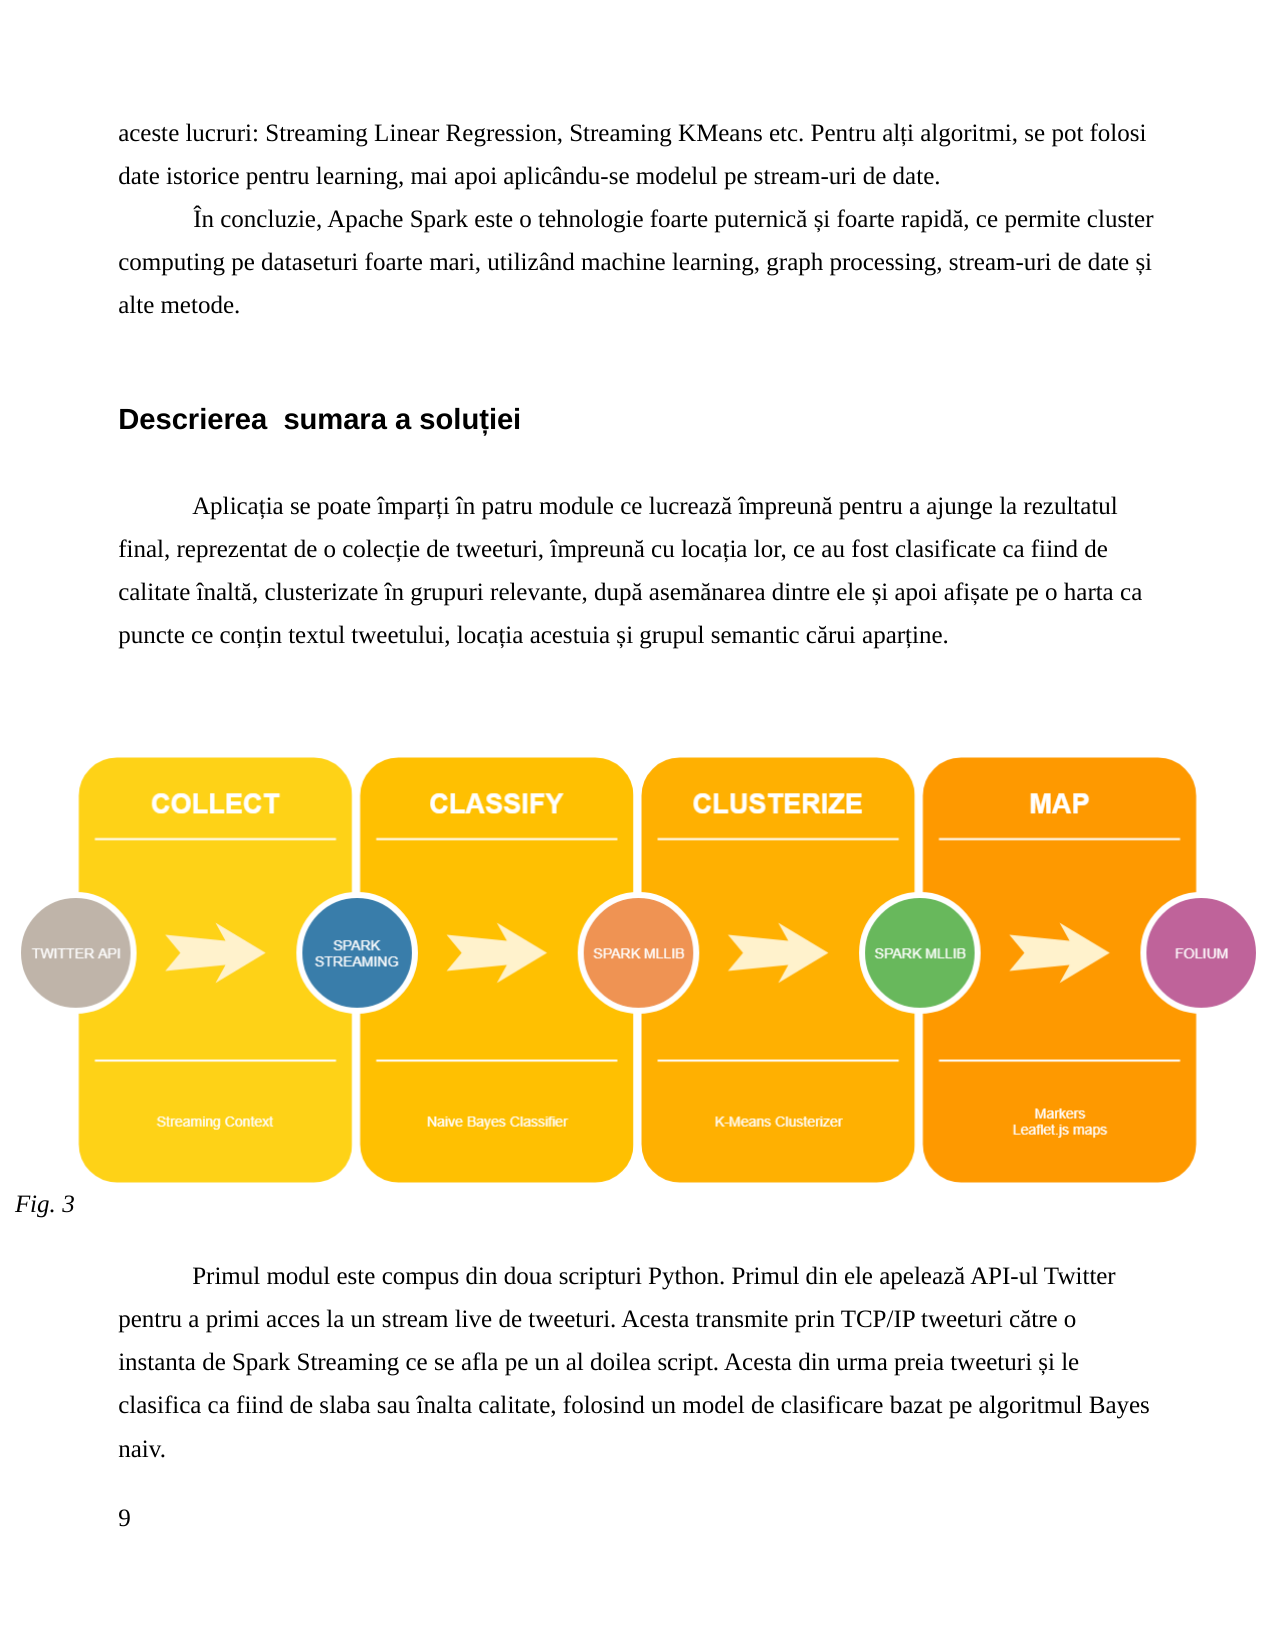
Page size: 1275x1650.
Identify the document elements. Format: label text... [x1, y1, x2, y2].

text Fig. 3 [15, 1190, 1260, 1218]
text Aplicația se poate împarți în patru module ce lucrează împreună pentru a ajunge la rezultatul final, reprezentat de o colecție de tweeturi, împreună cu locația lor, ce au fost clasificate ca fiind de calitate înaltă, clusterizate în grupuri relevante, după asemănarea dintre ele și apoi afișate pe o harta ca puncte ce conțin textul tweetului, locația acestuia și grupul semantic cărui aparține. [118, 491, 1157, 649]
text În concluzie, Apache Spark este o tehnologie foarte puternică și foarte rapidă, ce permite cluster computing pe dataseturi foarte mari, utilizând machine learning, graph processing, stream-uri de date și alte metode. [118, 204, 1157, 319]
text Primul modul este compus din doua scripturi Python. Primul din ele apelează API-ul Twitter pentru a primi acces la un stream live de tweeturi. Acesta transmite prin TCP/IP tweeturi către o instanta de Spark Streaming ce se afla pe un al doilea script. Acesta din urma preia tweeturi și le clasifica ca fiind de slaba sau înalta calitate, folosind un model de clasificare bazat pe algoritmul Bayes naiv. [118, 1261, 1157, 1462]
text aceste lucruri: Streaming Linear Regression, Streaming KMeans etc. Pentru alți algoritmi, se pot folosi date istorice pentru learning, mai apoi aplicându-se modelul pe stream-uri de date. [118, 118, 1157, 190]
subtitle Descrierea sumara a soluției [118, 402, 1157, 435]
picture [14, 749, 1261, 1190]
